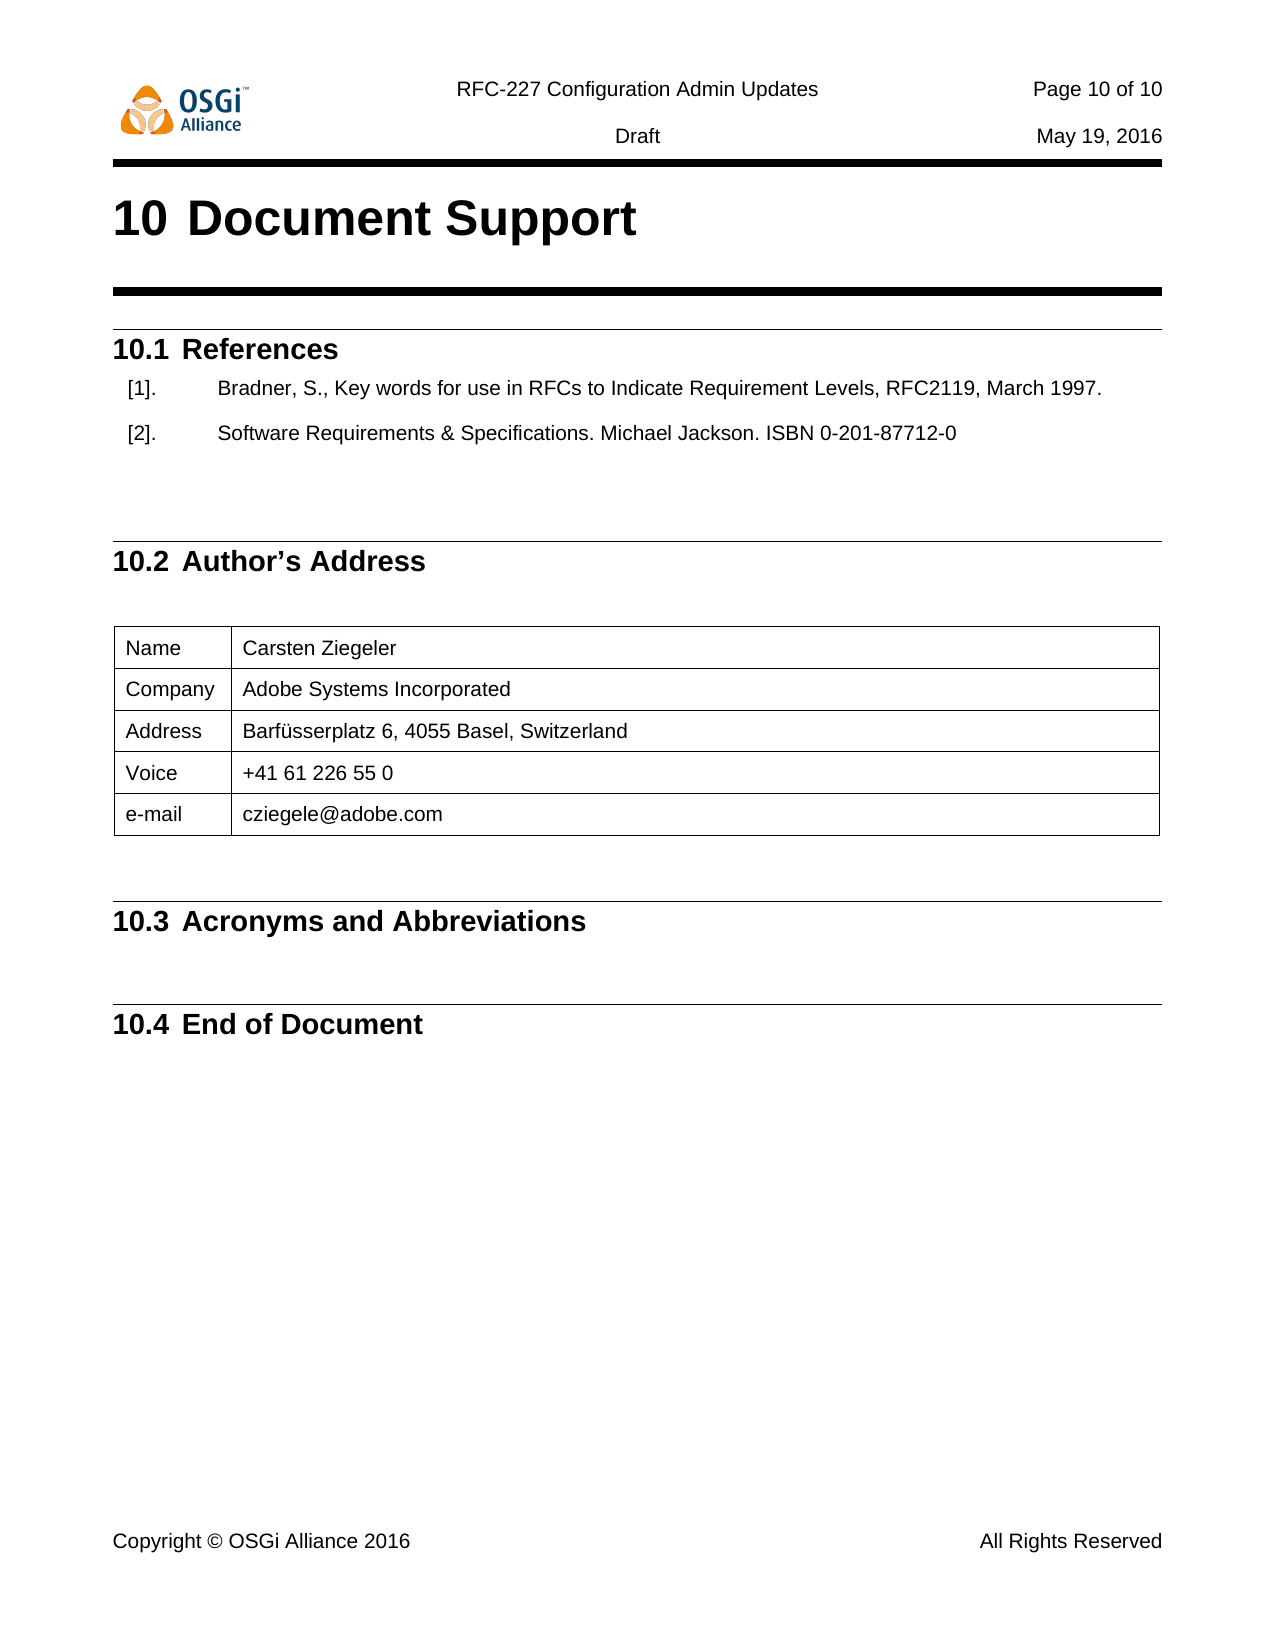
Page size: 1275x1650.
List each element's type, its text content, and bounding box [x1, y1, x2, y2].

table_cell Adobe Systems Incorporated [232, 669, 1159, 709]
table_cell Company [115, 669, 231, 709]
list Software Requirements & Specifications. Michael Jackson. ISBN 0-201-87712-0 [127, 421, 1162, 445]
table_header Name [115, 627, 231, 668]
subtitle End of Document [112, 1005, 1162, 1040]
subtitle References [112, 330, 1162, 366]
subtitle Author’s Address [112, 542, 1162, 577]
table_cell Address [115, 711, 231, 751]
table_cell +41 61 226 55 0 [232, 752, 1159, 793]
table_cell Voice [115, 752, 231, 793]
list Bradner, S., Key words for use in RFCs to Indicate Requirement Levels, RFC2119, March 1997. [127, 376, 1162, 400]
table_cell e-mail [115, 794, 231, 834]
subtitle Document Support [112, 160, 1162, 296]
subtitle Acronyms and Abbreviations [112, 902, 1162, 938]
table_header Carsten Ziegeler [232, 627, 1159, 668]
table_cell cziegele@adobe.com [232, 794, 1159, 834]
picture [113, 78, 257, 142]
table_cell Barfüsserplatz 6, 4055 Basel, Switzerland [232, 711, 1159, 751]
